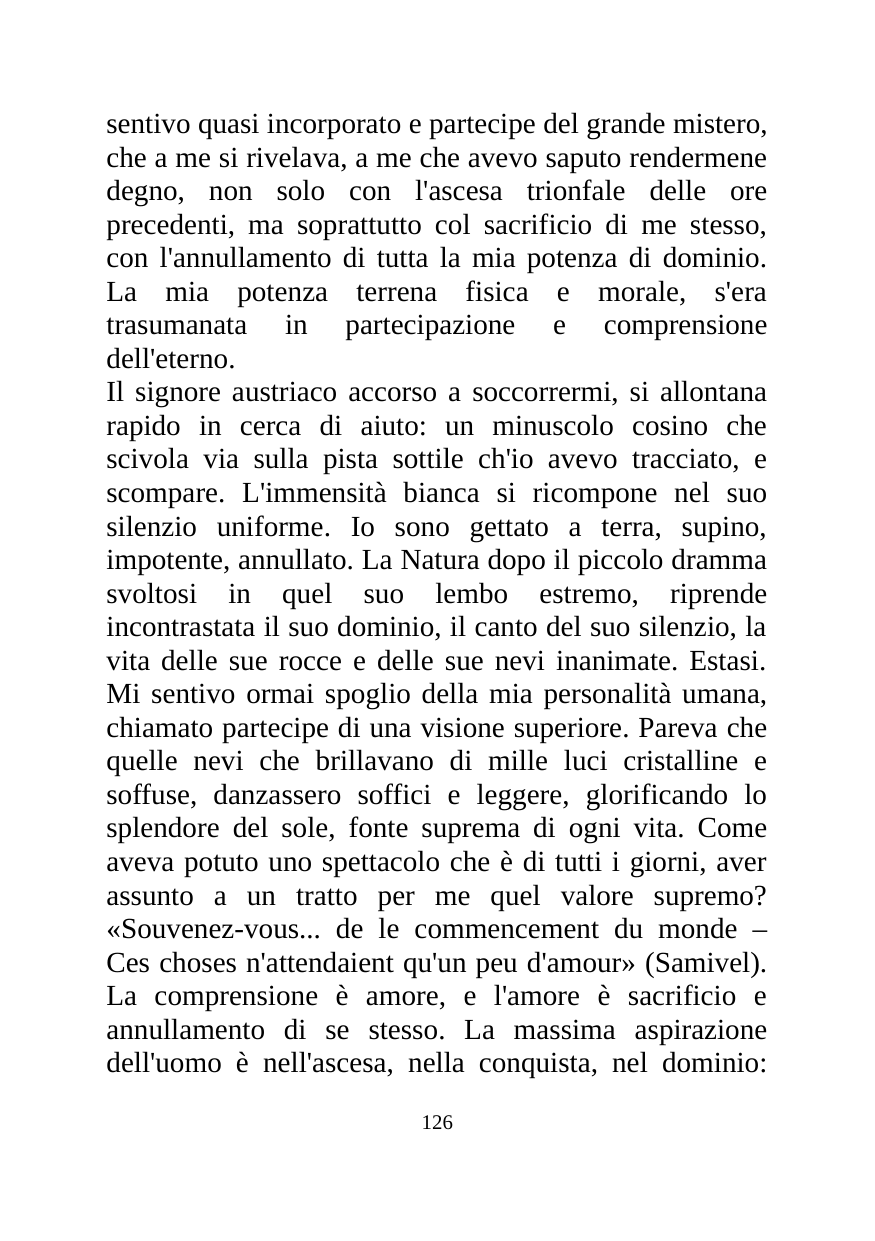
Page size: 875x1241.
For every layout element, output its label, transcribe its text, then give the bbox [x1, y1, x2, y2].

text Il signore austriaco accorso a soccorrermi, si allontana rapido in cerca di aiuto: un minuscolo cosino che scivola via sulla pista sottile ch'io avevo tracciato, e scompare. L'immensità bianca si ricompone nel suo silenzio uniforme. Io sono gettato a terra, supino, impotente, annullato. La Natura dopo il piccolo dramma svoltosi in quel suo lembo estremo, riprende incontrastata il suo dominio, il canto del suo silenzio, la vita delle sue rocce e delle sue nevi inanimate. Estasi. Mi sentivo ormai spoglio della mia personalità umana, chiamato partecipe di una visione superiore. Pareva che quelle nevi che brillavano di mille luci cristalline e soffuse, danzassero soffici e leggere, glorificando lo splendore del sole, fonte suprema di ogni vita. Come aveva potuto uno spettacolo che è di tutti i giorni, aver assunto a un tratto per me quel valore supremo? «Souvenez-vous... de le commencement du monde – Ces choses n'attendaient qu'un peu d'amour» (Samivel). La comprensione è amore, e l'amore è sacrificio e annullamento di se stesso. La massima aspirazione dell'uomo è nell'ascesa, nella conquista, nel dominio: [106, 374, 768, 1079]
text sentivo quasi incorporato e partecipe del grande mistero, che a me si rivelava, a me che avevo saputo rendermene degno, non solo con l'ascesa trionfale delle ore precedenti, ma soprattutto col sacrificio di me stesso, con l'annullamento di tutta la mia potenza di dominio. La mia potenza terrena fisica e morale, s'era trasumanata in partecipazione e comprensione dell'eterno. [106, 106, 768, 374]
